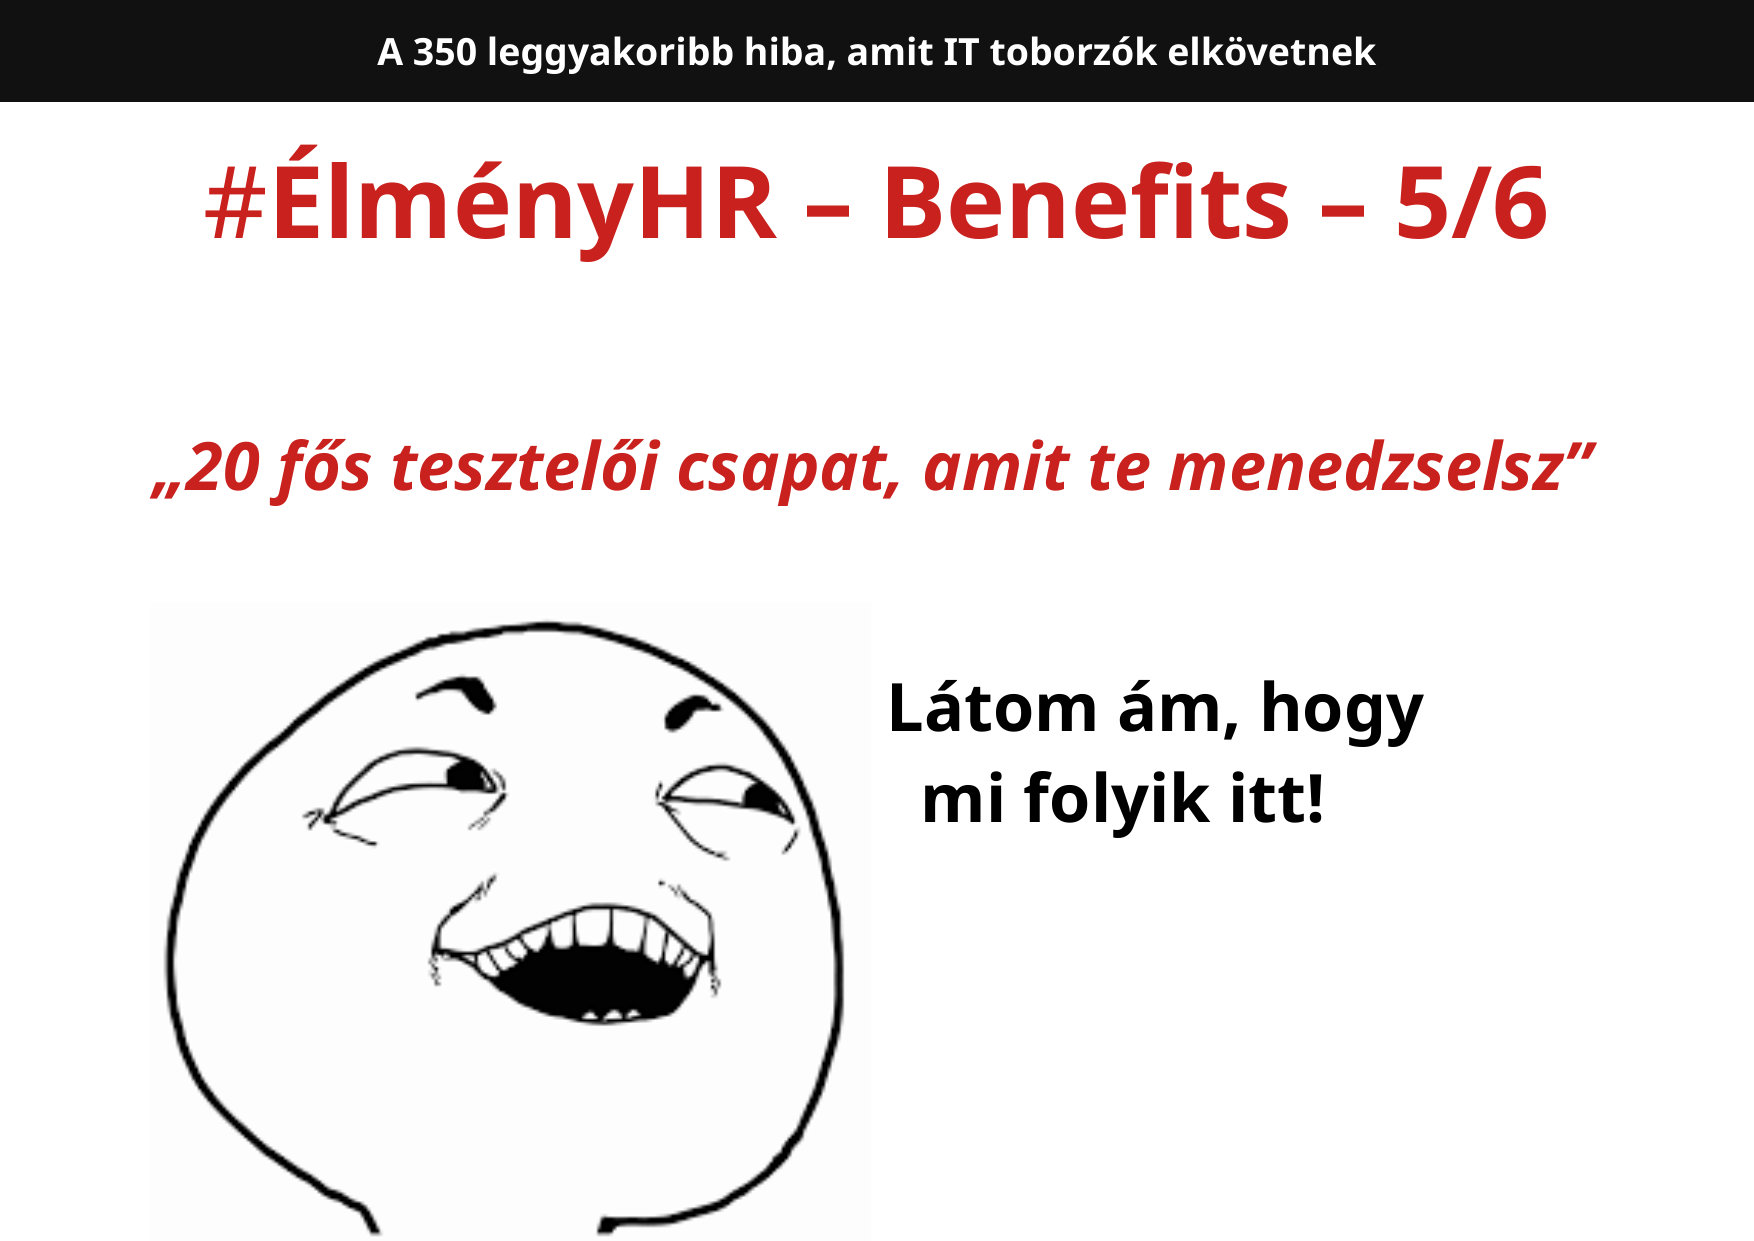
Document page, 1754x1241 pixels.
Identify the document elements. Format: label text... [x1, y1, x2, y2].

text #ÉlményHR – Benefits – 5/6 [0, 132, 1754, 268]
text Látom ám, hogy mi folyik itt! [886, 660, 1754, 842]
text „20 fős tesztelői csapat, amit te menedzselsz” [0, 419, 1754, 509]
picture [150, 602, 872, 1241]
